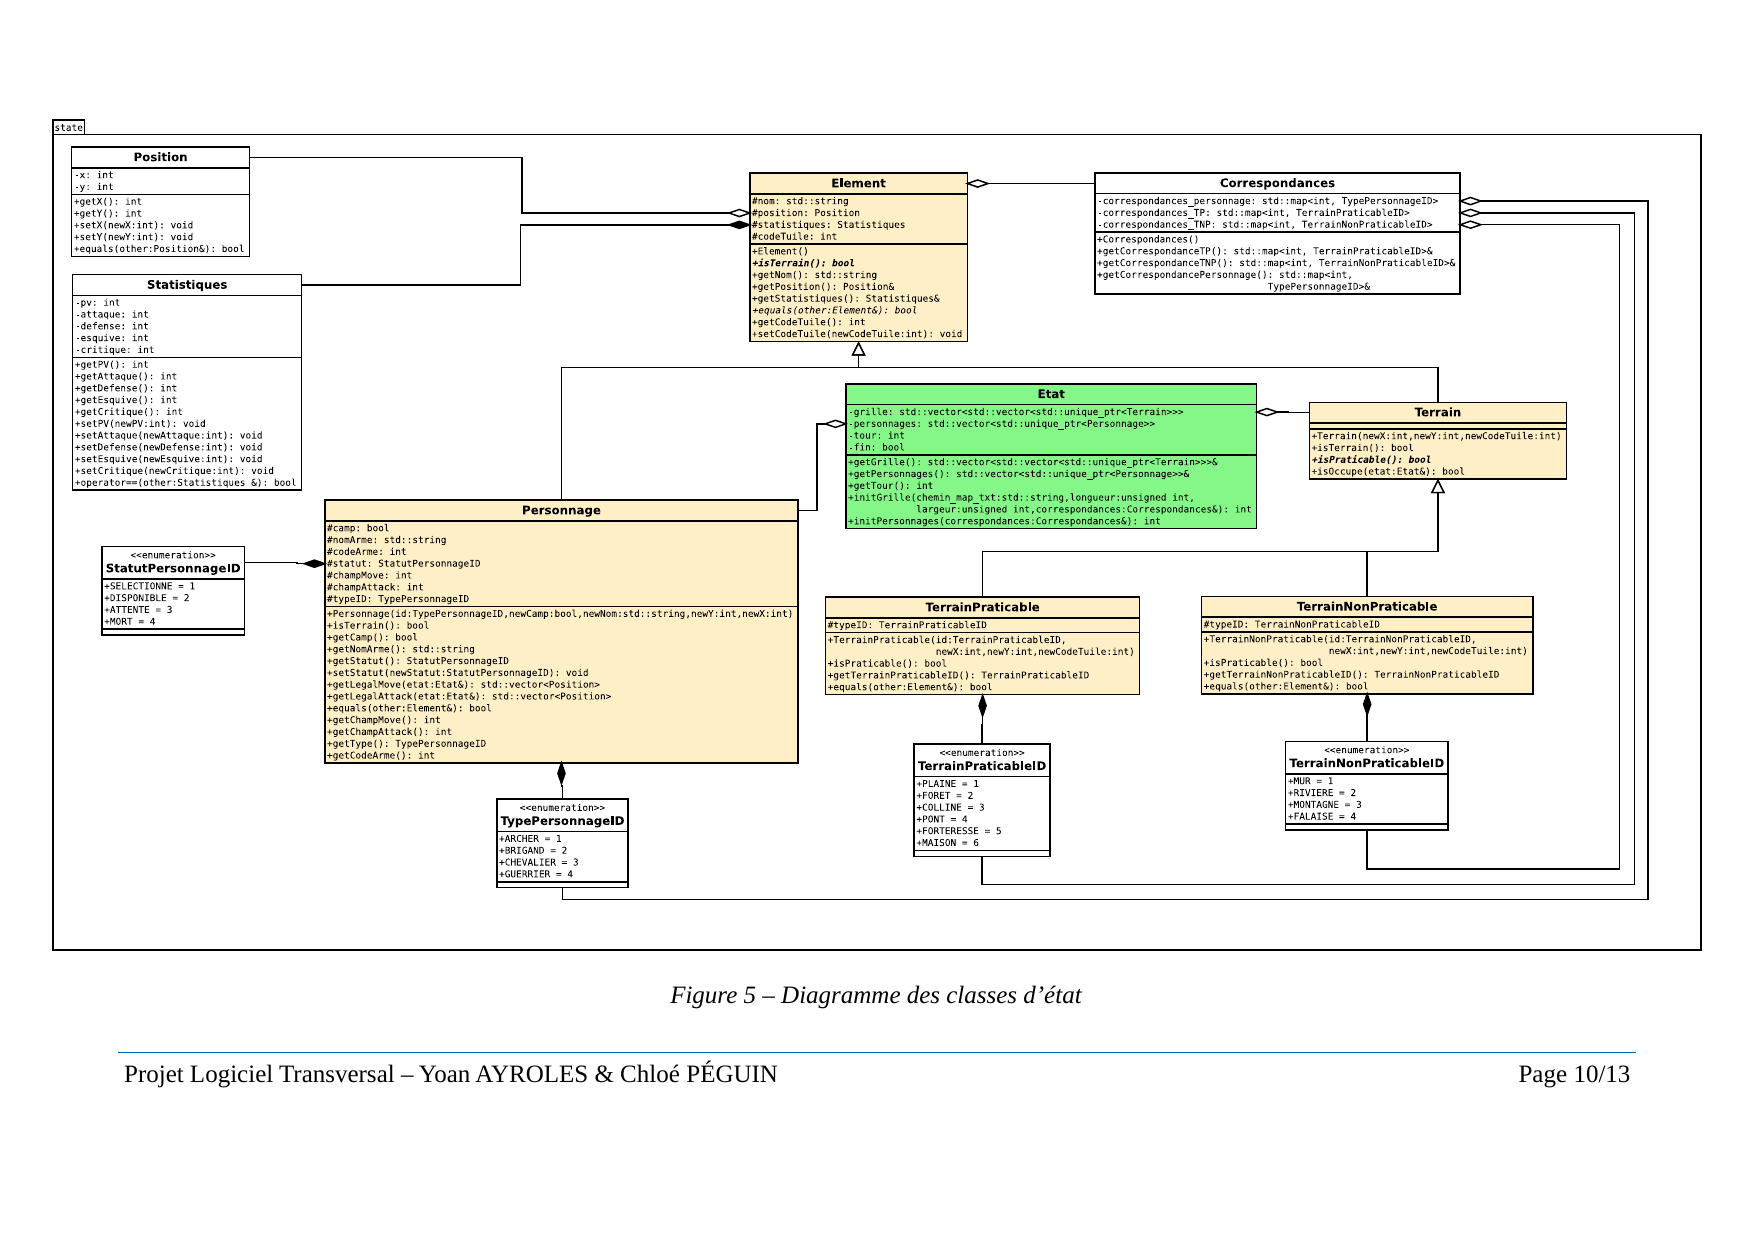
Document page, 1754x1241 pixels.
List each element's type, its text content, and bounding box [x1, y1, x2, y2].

text Figure 5 – Diagramme des classes d’état [118, 980, 1636, 1009]
